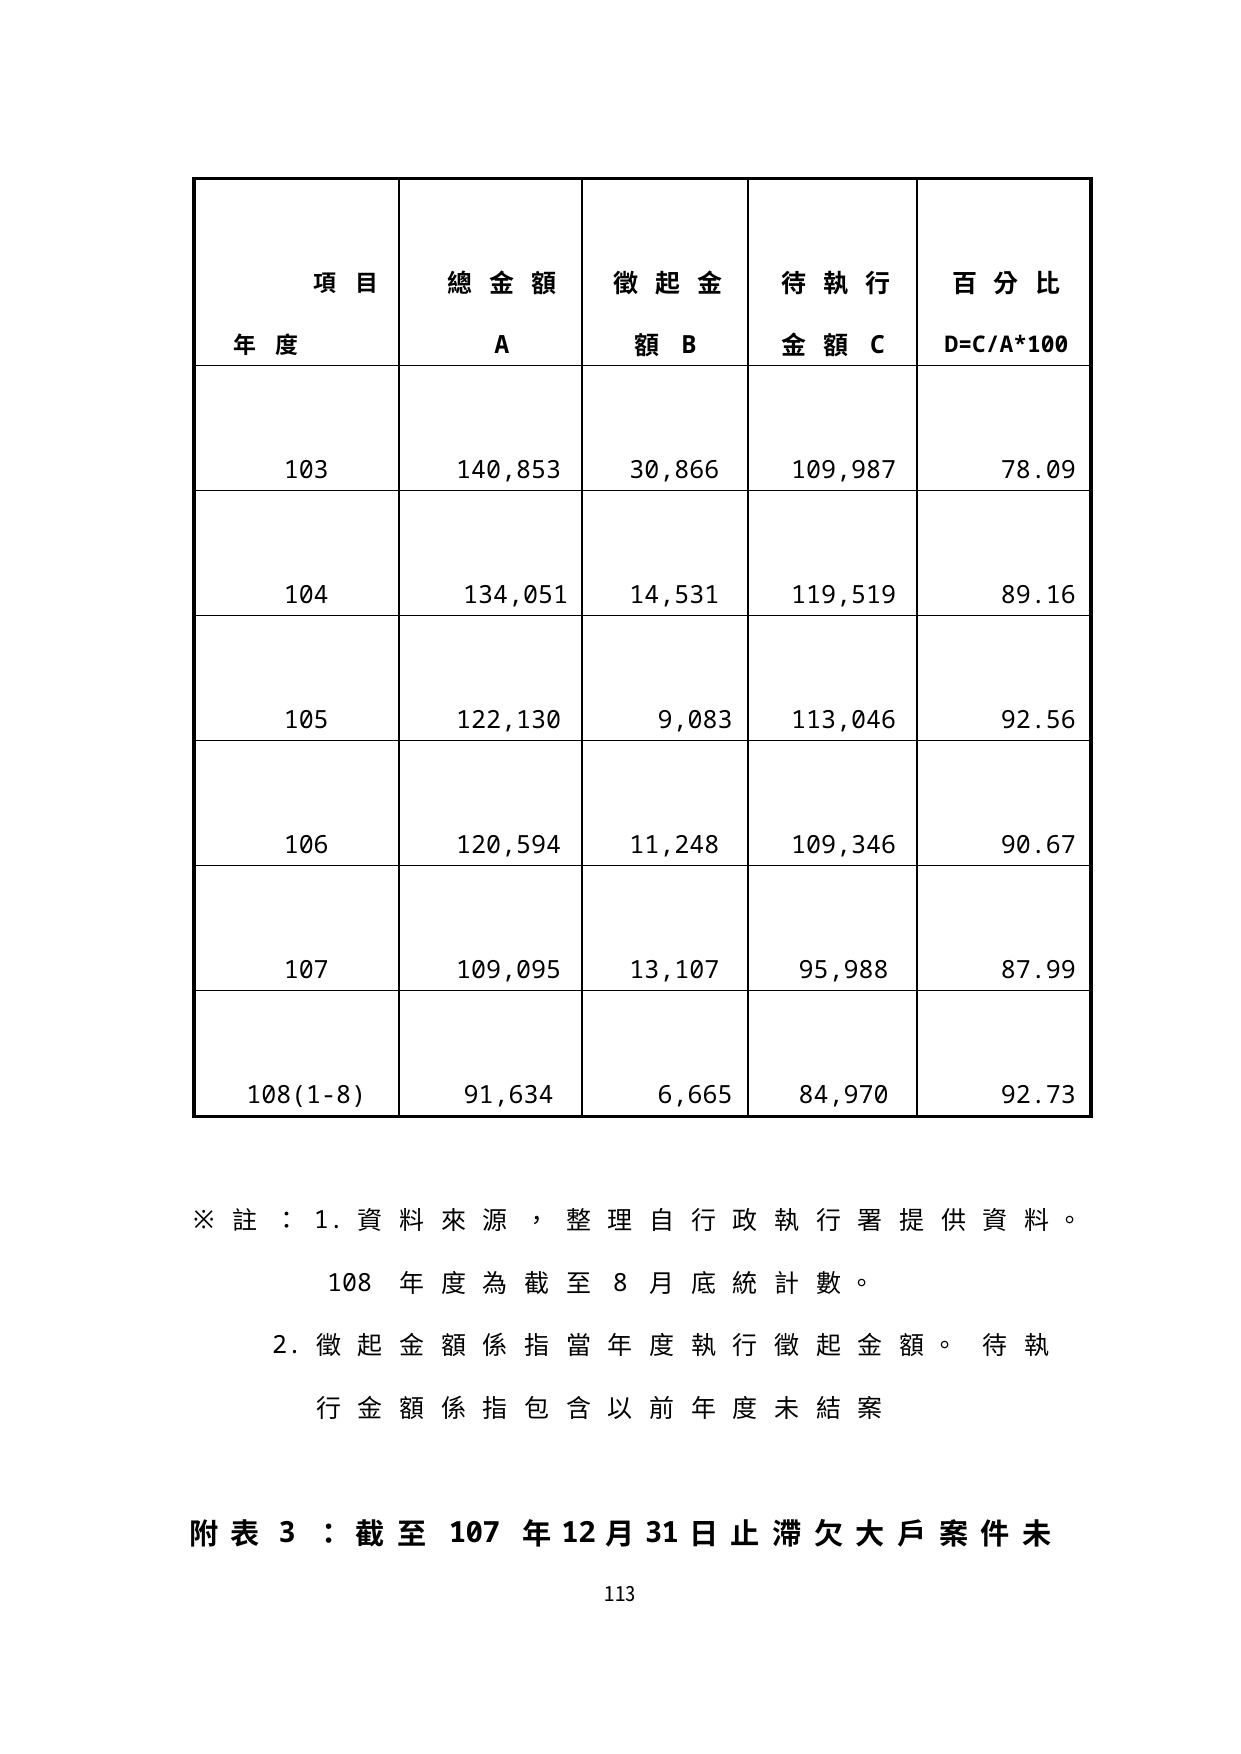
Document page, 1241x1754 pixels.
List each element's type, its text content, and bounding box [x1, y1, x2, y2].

table_cell 105 [196, 616, 398, 740]
table_header 百分比 D=C/A*100 [918, 180, 1089, 365]
table_cell 104 [196, 491, 398, 615]
table_cell 91,634 [400, 991, 581, 1115]
table_cell 92.56 [918, 616, 1089, 740]
table_cell 113,046 [749, 616, 916, 740]
table_header 待執行金額C [749, 180, 916, 365]
table_cell 107 [196, 866, 398, 990]
table_cell 119,519 [749, 491, 916, 615]
table_cell 6,665 [583, 991, 747, 1115]
table_header 徵起金額B [583, 180, 747, 365]
text ※註：1.資料來源，整理自行政執行署提供資料。108年度為截至8月底統計數。 [183, 1177, 1087, 1302]
table_cell 13,107 [583, 866, 747, 990]
table_cell 95,988 [749, 866, 916, 990]
table_cell 134,051 [400, 491, 581, 615]
table_cell 106 [196, 741, 398, 865]
table_cell 92.73 [918, 991, 1089, 1115]
table_cell 30,866 [583, 366, 747, 490]
table_cell 140,853 [400, 366, 581, 490]
table_cell 78.09 [918, 366, 1089, 490]
table_header 總金額A [400, 180, 581, 365]
table_cell 84,970 [749, 991, 916, 1115]
table_cell 122,130 [400, 616, 581, 740]
text 2.徵起金額係指當年度執行徵起金額。待執行金額係指包含以前年度未結案 [256, 1302, 1072, 1427]
table_header 項目 年度 [196, 180, 398, 365]
table_cell 103 [196, 366, 398, 490]
table_cell 108(1-8) [196, 991, 398, 1115]
table_cell 9,083 [583, 616, 747, 740]
table_cell 11,248 [583, 741, 747, 865]
text 附表3：截至107年12月31日止滯欠大戶案件未 [183, 1490, 1058, 1552]
table_cell 120,594 [400, 741, 581, 865]
table_cell 14,531 [583, 491, 747, 615]
table_cell 87.99 [918, 866, 1089, 990]
table_cell 109,987 [749, 366, 916, 490]
table_cell 109,095 [400, 866, 581, 990]
table_cell 109,346 [749, 741, 916, 865]
table_cell 89.16 [918, 491, 1089, 615]
table_cell 90.67 [918, 741, 1089, 865]
